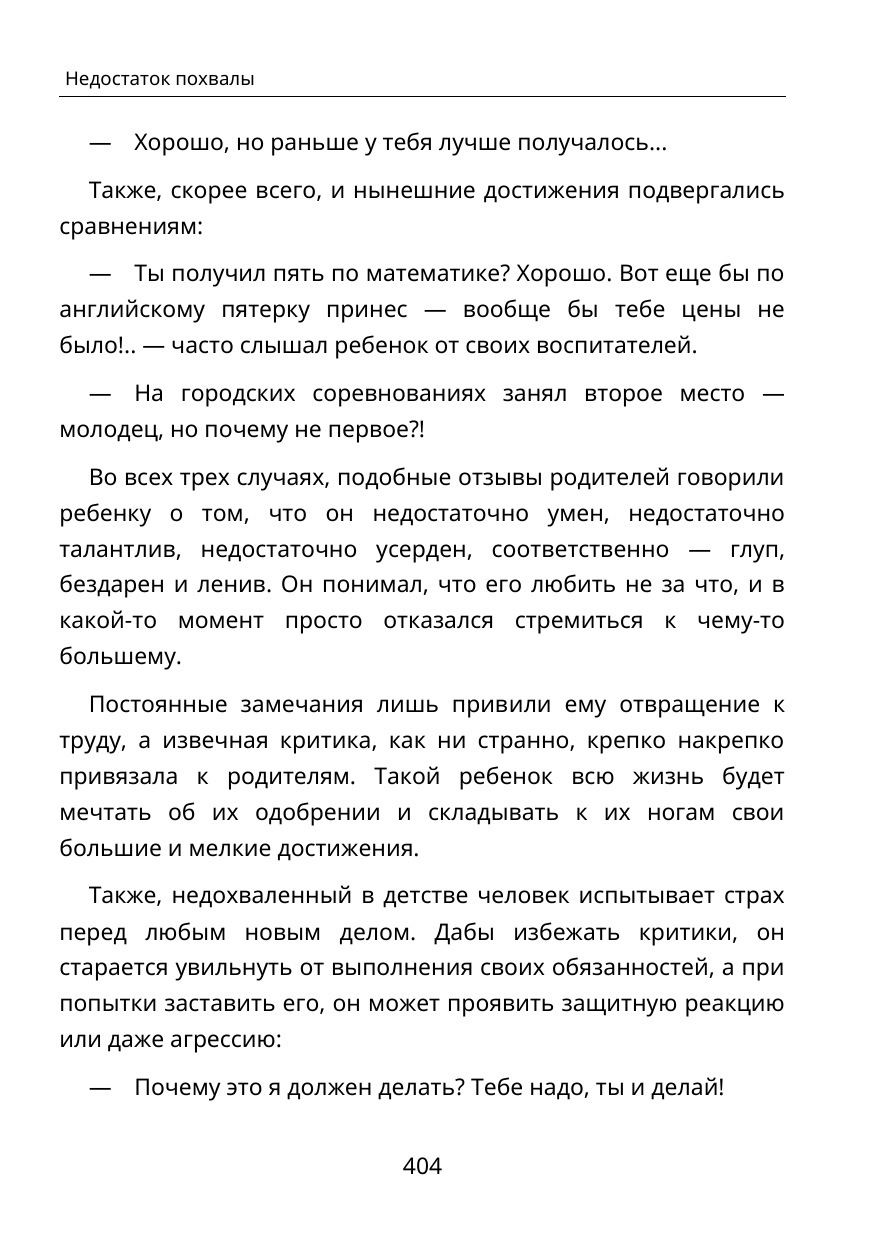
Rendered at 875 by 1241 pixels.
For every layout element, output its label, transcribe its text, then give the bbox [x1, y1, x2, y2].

list Хорошо, но раньше у тебя лучше получалось... [59, 126, 786, 157]
text Во всех трех случаях, подобные отзывы родителей говорили ребенку о том, что он недостаточно умен, недостаточно талантлив, недостаточно усерден, соответственно — глуп, бездарен и ленив. Он понимал, что его любить не за что, и в какой-то момент просто отказался стремиться к чему-то большему. [59, 461, 786, 672]
text Также, недохваленный в детстве человек испытывает страх перед любым новым делом. Дабы избежать критики, он старается увильнуть от выполнения своих обязанностей, а при попытки заставить его, он может проявить защитную реакцию или даже агрессию: [59, 879, 786, 1054]
text Постоянные замечания лишь привили ему отвращение к труду, а извечная критика, как ни странно, крепко накрепко привязала к родителям. Такой ребенок всю жизнь будет мечтать об их одобрении и складывать к их ногам свои большие и мелкие достижения. [59, 688, 786, 863]
list На городских соревнованиях занял второе место — молодец, но почему не первое?! [59, 377, 786, 444]
list Ты получил пять по математике? Хорошо. Вот еще бы по английскому пятерку принес — вообще бы тебе цены не было!.. — часто слышал ребенок от своих воспитателей. [59, 257, 786, 361]
list Почему это я должен делать? Тебе надо, ты и делай! [59, 1071, 786, 1102]
text Также, скорее всего, и нынешние достижения подвергались сравнениям: [59, 174, 786, 241]
